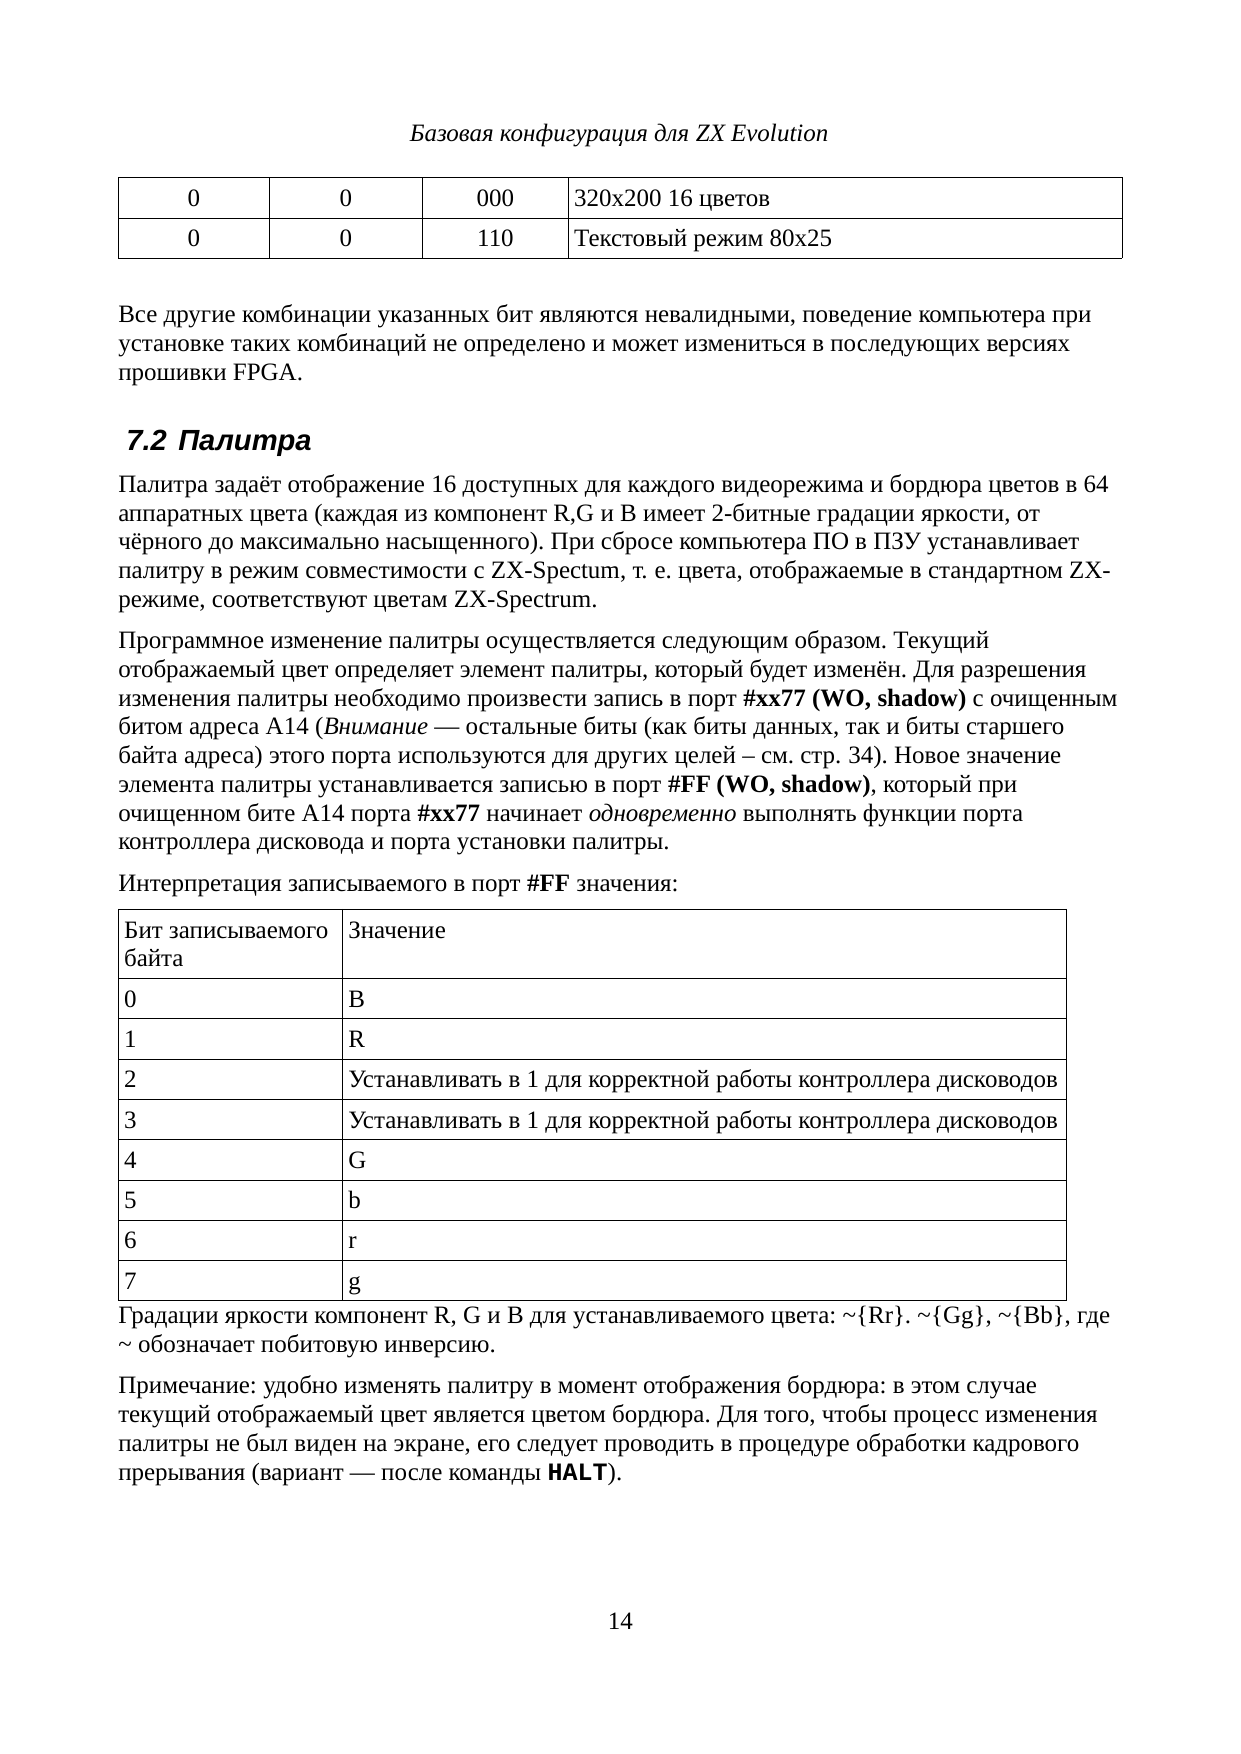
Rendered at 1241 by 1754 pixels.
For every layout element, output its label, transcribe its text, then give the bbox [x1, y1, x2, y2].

text Интерпретация записываемого в порт #FF значения: [118, 868, 1122, 896]
table_cell 320x200 16 цветов [569, 178, 1122, 217]
text Программное изменение палитры осуществляется следующим образом. Текущий отображаемый цвет определяет элемент палитры, который будет изменён. Для разрешения изменения палитры необходимо произвести запись в порт #xx77 (WO, shadow) с очищенным битом адреса A14 (Внимание — остальные биты (как биты данных, так и биты старшего байта адреса) этого порта используются для других целей – см. стр. 34). Новое значение элемента палитры устанавливается записью в порт #FF (WO, shadow), который при очищенном бите A14 порта #xx77 начинает одновременно выполнять функции порта контроллера дисковода и порта установки палитры. [118, 625, 1122, 855]
table_header Значение [343, 910, 1066, 978]
table_cell 0 [119, 979, 342, 1018]
table_cell 110 [423, 219, 568, 258]
table_cell 0 [119, 219, 269, 258]
table_cell Текстовый режим 80x25 [569, 219, 1122, 258]
text Градации яркости компонент R, G и B для устанавливаемого цвета: ~{Rr}. ~{Gg}, ~{Bb}, где ~ обозначает побитовую инверсию. [118, 1301, 1122, 1358]
text Палитра задаёт отображение 16 доступных для каждого видеорежима и бордюра цветов в 64 аппаратных цвета (каждая из компонент R,G и B имеет 2-битные градации яркости, от чёрного до максимально насыщенного). При сбросе компьютера ПО в ПЗУ устанавливает палитру в режим совместимости с ZX-Spectum, т. е. цвета, отображаемые в стандартном ZX-режиме, соответствуют цветам ZX-Spectrum. [118, 469, 1122, 613]
table_cell g [343, 1261, 1066, 1300]
table_cell 0 [270, 219, 422, 258]
table_cell B [343, 979, 1066, 1018]
table_cell 2 [119, 1060, 342, 1099]
table_cell 5 [119, 1181, 342, 1220]
text Примечание: удобно изменять палитру в момент отображения бордюра: в этом случае текущий отображаемый цвет является цветом бордюра. Для того, чтобы процесс изменения палитры не был виден на экране, его следует проводить в процедуре обработки кадрового прерывания (вариант — после команды HALT). [118, 1371, 1122, 1488]
table_cell 6 [119, 1221, 342, 1260]
text Все другие комбинации указанных бит являются невалидными, поведение компьютера при установке таких комбинаций не определено и может измениться в последующих версиях прошивки FPGA. [118, 299, 1122, 385]
table_header Бит записываемого байта [119, 910, 342, 978]
table_cell 4 [119, 1140, 342, 1179]
table_cell 0 [119, 178, 269, 217]
table_cell 3 [119, 1100, 342, 1139]
table_cell G [343, 1140, 1066, 1179]
table_cell R [343, 1019, 1066, 1058]
table_cell 0 [270, 178, 422, 217]
table_cell Устанавливать в 1 для корректной работы контроллера дисководов [343, 1060, 1066, 1099]
subtitle Палитра [118, 423, 1122, 456]
table_cell 1 [119, 1019, 342, 1058]
table_cell 000 [423, 178, 568, 217]
table_cell r [343, 1221, 1066, 1260]
table_cell Устанавливать в 1 для корректной работы контроллера дисководов [343, 1100, 1066, 1139]
table_cell 7 [119, 1261, 342, 1300]
table_cell b [343, 1181, 1066, 1220]
